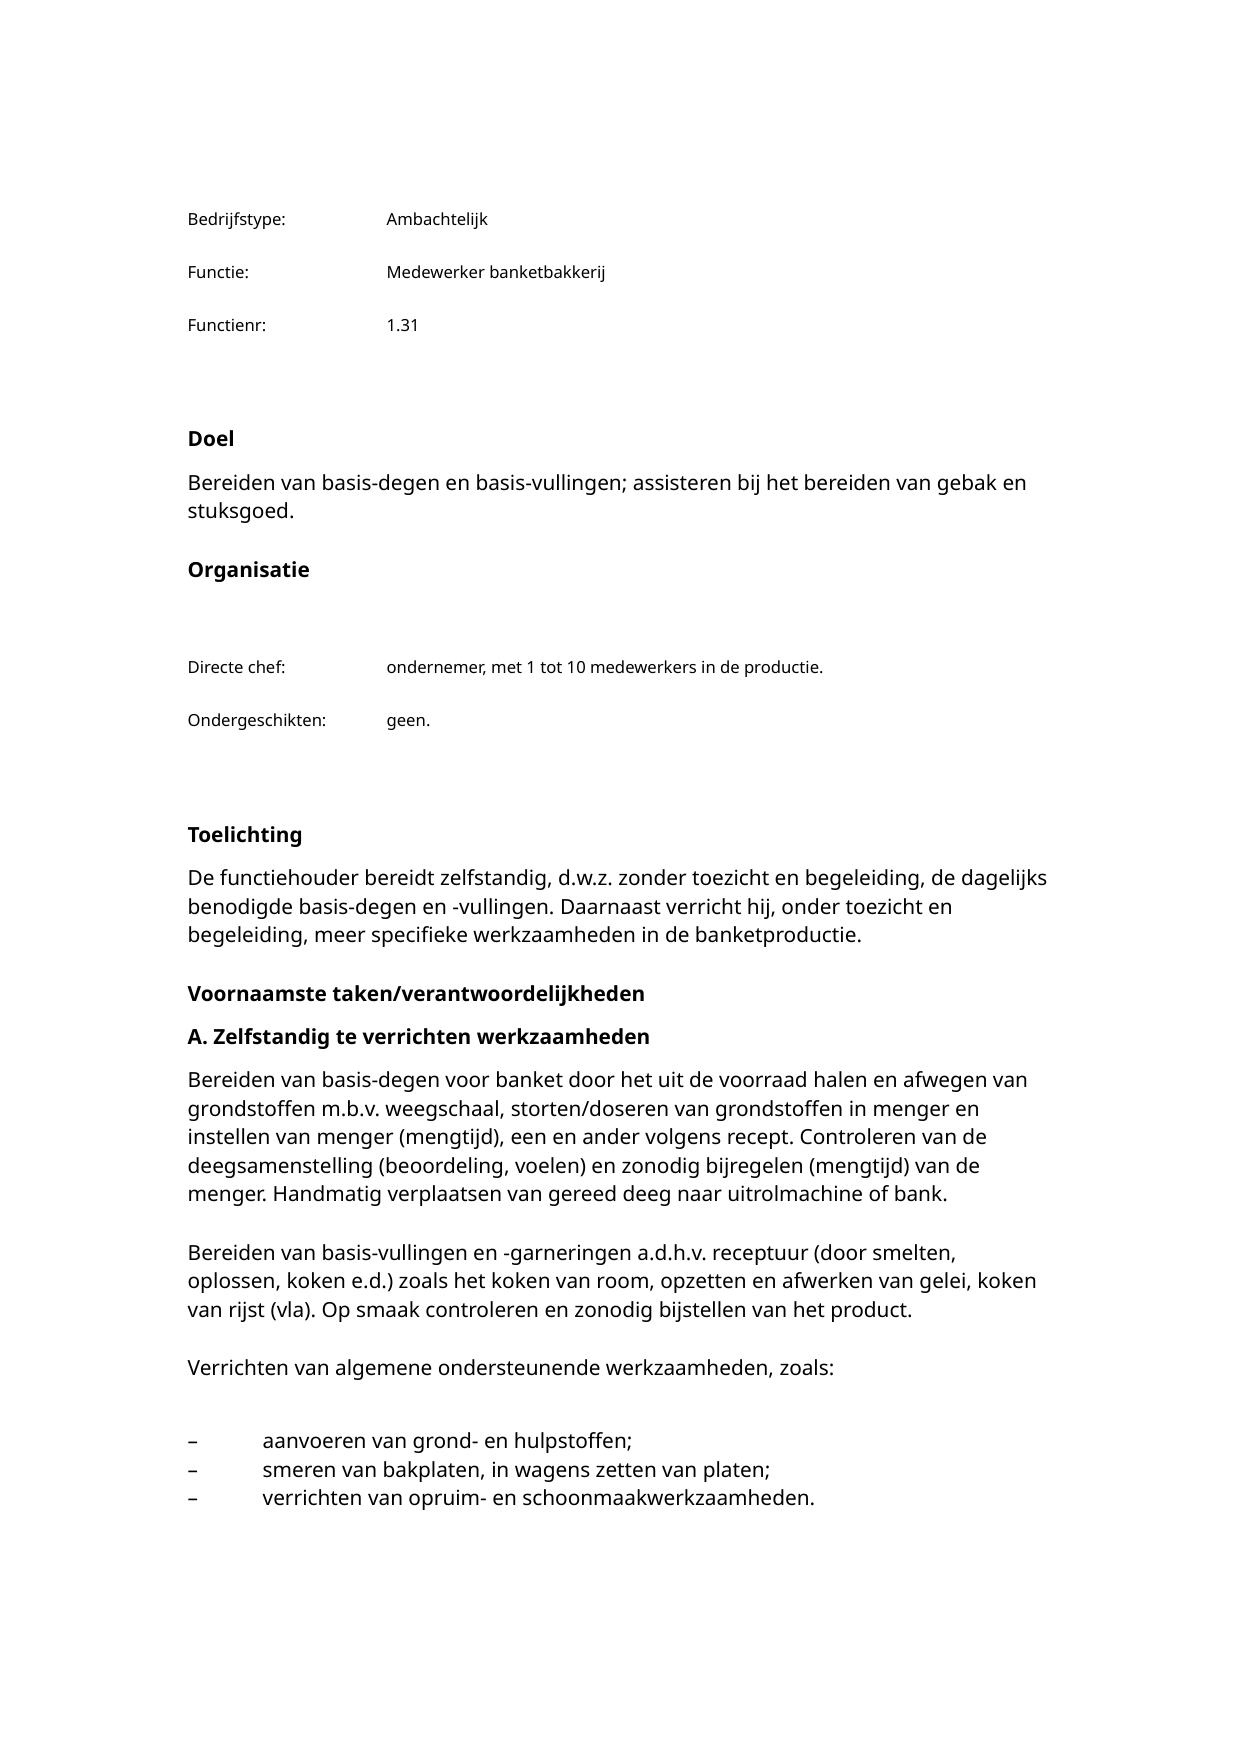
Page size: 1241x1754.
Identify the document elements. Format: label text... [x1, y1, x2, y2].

table_cell Functienr: [188, 313, 386, 366]
text Verrichten van algemene ondersteunende werkzaamheden, zoals: [187, 1353, 1053, 1382]
list verrichten van opruim- en schoonmaakwerkzaamheden. [187, 1483, 1053, 1512]
list smeren van bakplaten, in wagens zetten van platen; [187, 1455, 1053, 1483]
table_cell Ondergeschikten: [188, 709, 386, 762]
text De functiehouder bereidt zelfstandig, d.w.z. zonder toezicht en begeleiding, de dagelijks benodigde basis-degen en -vullingen. Daarnaast verricht hij, onder toezicht en begeleiding, meer specifieke werkzaamheden in de banketproductie. [187, 863, 1053, 949]
text Bereiden van basis-degen en basis-vullingen; assisteren bij het bereiden van gebak en stuksgoed. [187, 468, 1053, 525]
list aanvoeren van grond- en hulpstoffen; [187, 1427, 1053, 1455]
table_cell Medewerker banketbakkerij [386, 261, 1053, 313]
text Doel [187, 424, 1053, 453]
table_cell geen. [386, 709, 1053, 762]
text Organisatie [187, 555, 1053, 583]
text Toelichting [187, 820, 1053, 848]
table_header Bedrijfstype: [188, 208, 386, 261]
text Bereiden van basis-vullingen en -garneringen a.d.h.v. receptuur (door smelten, oplossen, koken e.d.) zoals het koken van room, opzetten en afwerken van gelei, koken van rijst (vla). Op smaak controleren en zonodig bijstellen van het product. [187, 1238, 1053, 1323]
table_header Directe chef: [188, 656, 386, 709]
text Bereiden van basis-degen voor banket door het uit de voorraad halen en afwegen van grondstoffen m.b.v. weegschaal, storten/doseren van grondstoffen in menger en instellen van menger (mengtijd), een en ander volgens recept. Controleren van de deegsamenstelling (beoordeling, voelen) en zonodig bijregelen (mengtijd) van de menger. Handmatig verplaatsen van gereed deeg naar uitrolmachine of bank. [187, 1066, 1053, 1208]
table_header ondernemer, met 1 tot 10 medewerkers in de productie. [386, 656, 1053, 709]
table_cell 1.31 [386, 313, 1053, 366]
text A. Zelfstandig te verrichten werkzaamheden [187, 1022, 1053, 1051]
table_header Ambachtelijk [386, 208, 1053, 261]
table_cell Functie: [188, 261, 386, 313]
text Voornaamste taken/verantwoordelijkheden [187, 979, 1053, 1007]
